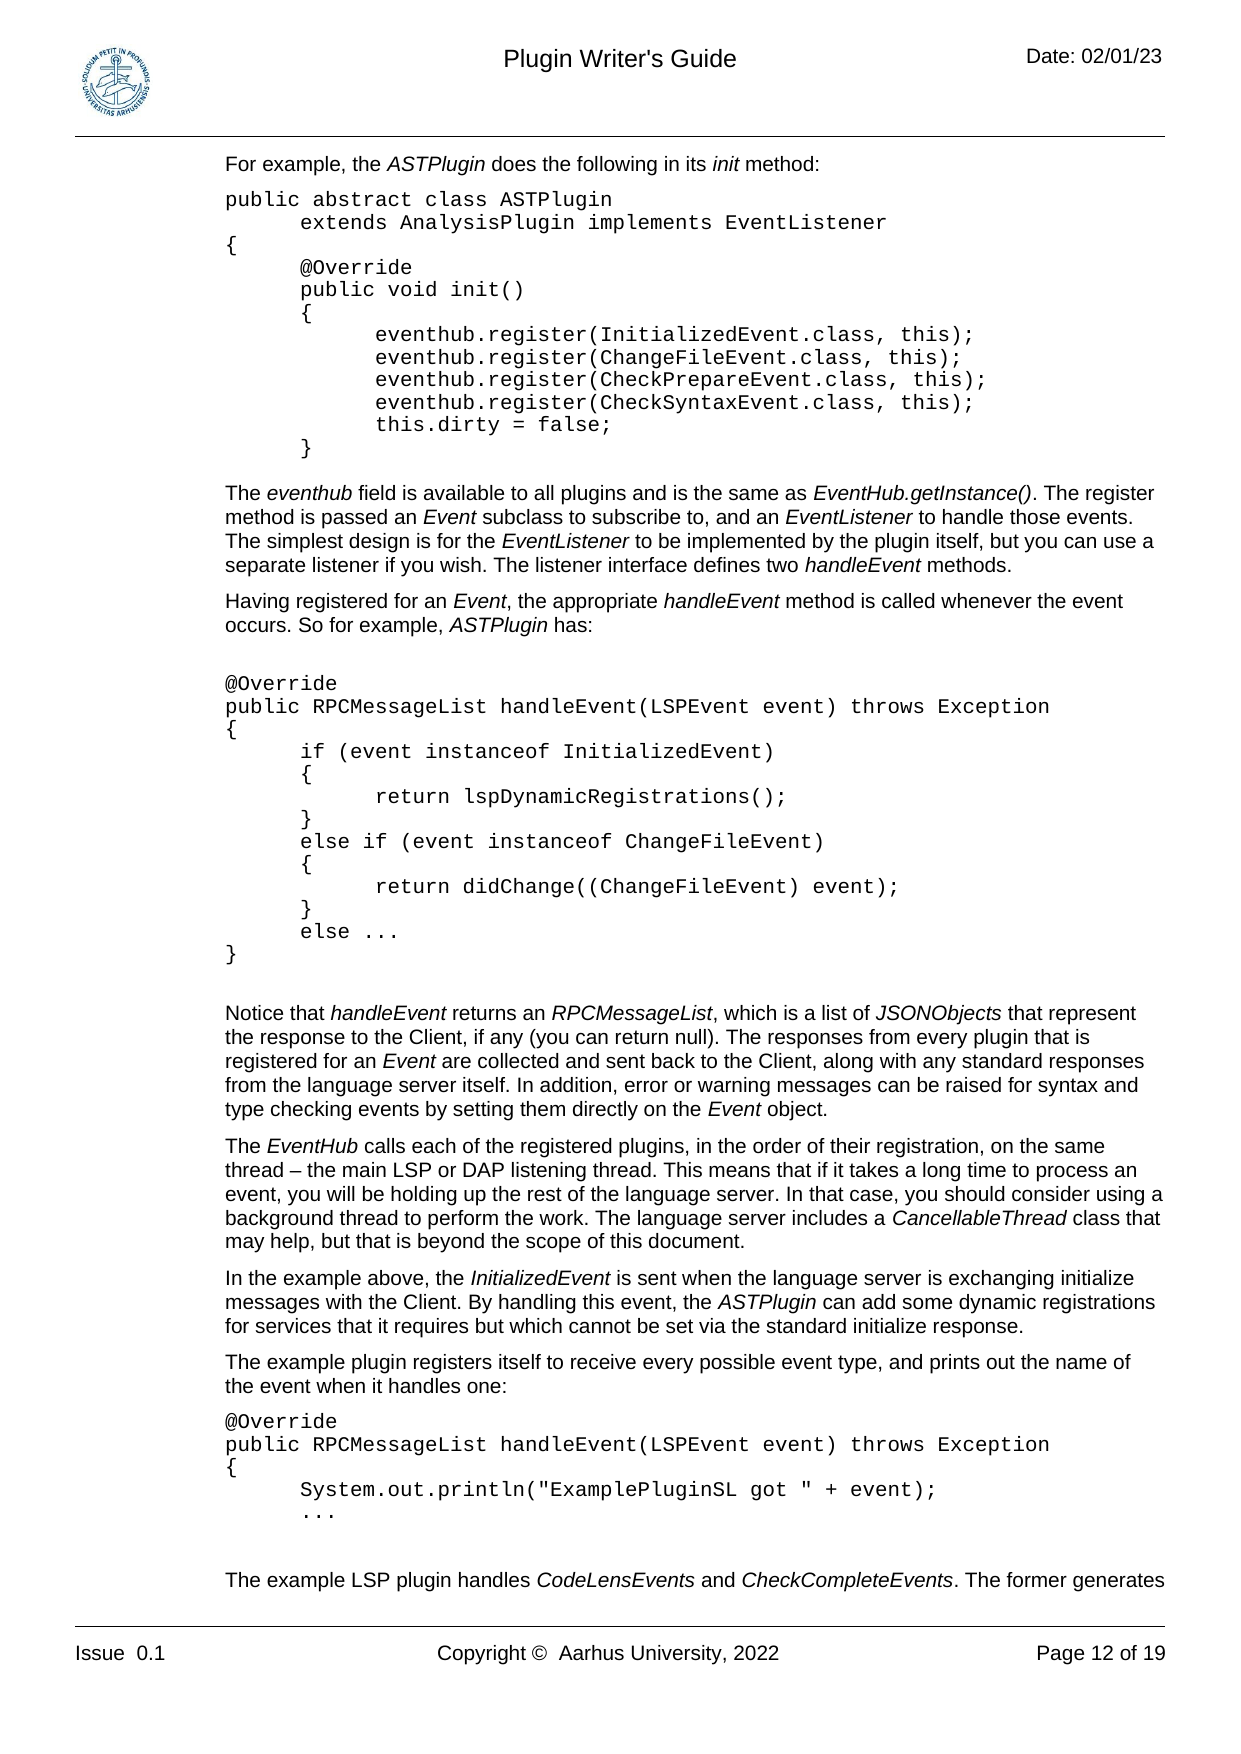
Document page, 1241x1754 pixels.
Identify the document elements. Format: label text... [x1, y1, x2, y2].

text } [225, 943, 1165, 965]
text { [225, 718, 1165, 740]
text { [225, 1456, 1165, 1478]
text The example plugin registers itself to receive every possible event type, and prints out the name of the event when it handles one: [225, 1351, 1165, 1398]
text } [300, 436, 1165, 459]
text return lspDynamicRegistrations(); [225, 785, 1165, 808]
text public void init() [300, 279, 1165, 301]
text else ... [225, 920, 1165, 943]
text if (event instanceof InitializedEvent) [225, 740, 1165, 763]
text @Override [300, 256, 1165, 279]
text extends AnalysisPlugin implements EventListener [225, 211, 1165, 234]
text For example, the ASTPlugin does the following in its init method: [225, 152, 1165, 176]
picture [78, 44, 153, 120]
text The EventHub calls each of the registered plugins, in the order of their registration, on the same thread – the main LSP or DAP listening thread. This means that if it takes a long time to process an event, you will be holding up the rest of the language server. In that case, you should consider using a background thread to perform the work. The language server includes a CancellableThread class that may help, but that is beyond the scope of this document. [225, 1134, 1165, 1254]
text eventhub.register(InitializedEvent.class, this); [300, 324, 1165, 346]
text eventhub.register(CheckPrepareEvent.class, this); [300, 369, 1165, 391]
text Having registered for an Event, the appropriate handleEvent method is called whenever the event occurs. So for example, ASTPlugin has: [225, 590, 1165, 638]
text { [225, 853, 1165, 875]
text @Override [225, 673, 1165, 695]
text ... [225, 1501, 1165, 1523]
text eventhub.register(ChangeFileEvent.class, this); [300, 346, 1165, 369]
text return didChange((ChangeFileEvent) event); [225, 875, 1165, 898]
text } [225, 898, 1165, 920]
text @Override [225, 1411, 1165, 1433]
text public abstract class ASTPlugin [225, 189, 1165, 211]
text In the example above, the InitializedEvent is sent when the language server is exchanging initialize messages with the Client. By handling this event, the ASTPlugin can add some dynamic registrations for services that it requires but which cannot be set via the standard initialize response. [225, 1266, 1165, 1338]
text The example LSP plugin handles CodeLensEvents and CheckCompleteEvents. The former generates [225, 1568, 1165, 1592]
text public RPCMessageList handleEvent(LSPEvent event) throws Exception [225, 1433, 1165, 1456]
text { [225, 763, 1165, 785]
text { [300, 301, 1165, 324]
text } [225, 808, 1165, 830]
text { [225, 234, 1165, 256]
text public RPCMessageList handleEvent(LSPEvent event) throws Exception [225, 695, 1165, 718]
text The eventhub field is available to all plugins and is the same as EventHub.getInstance(). The register method is passed an Event subclass to subscribe to, and an EventListener to handle those events. The simplest design is for the EventListener to be implemented by the plugin itself, but you can use a separate listener if you wish. The listener interface defines two handleEvent methods. [225, 481, 1165, 577]
text else if (event instanceof ChangeFileEvent) [225, 830, 1165, 853]
text Notice that handleEvent returns an RPCMessageList, which is a list of JSONObjects that represent the response to the Client, if any (you can return null). The responses from every plugin that is registered for an Event are collected and sent back to the Client, along with any standard responses from the language server itself. In addition, error or warning messages can be raised for syntax and type checking events by setting them directly on the Event object. [225, 1002, 1165, 1121]
text this.dirty = false; [300, 414, 1165, 436]
text eventhub.register(CheckSyntaxEvent.class, this); [300, 391, 1165, 414]
text System.out.println("ExamplePluginSL got " + event); [225, 1478, 1165, 1501]
